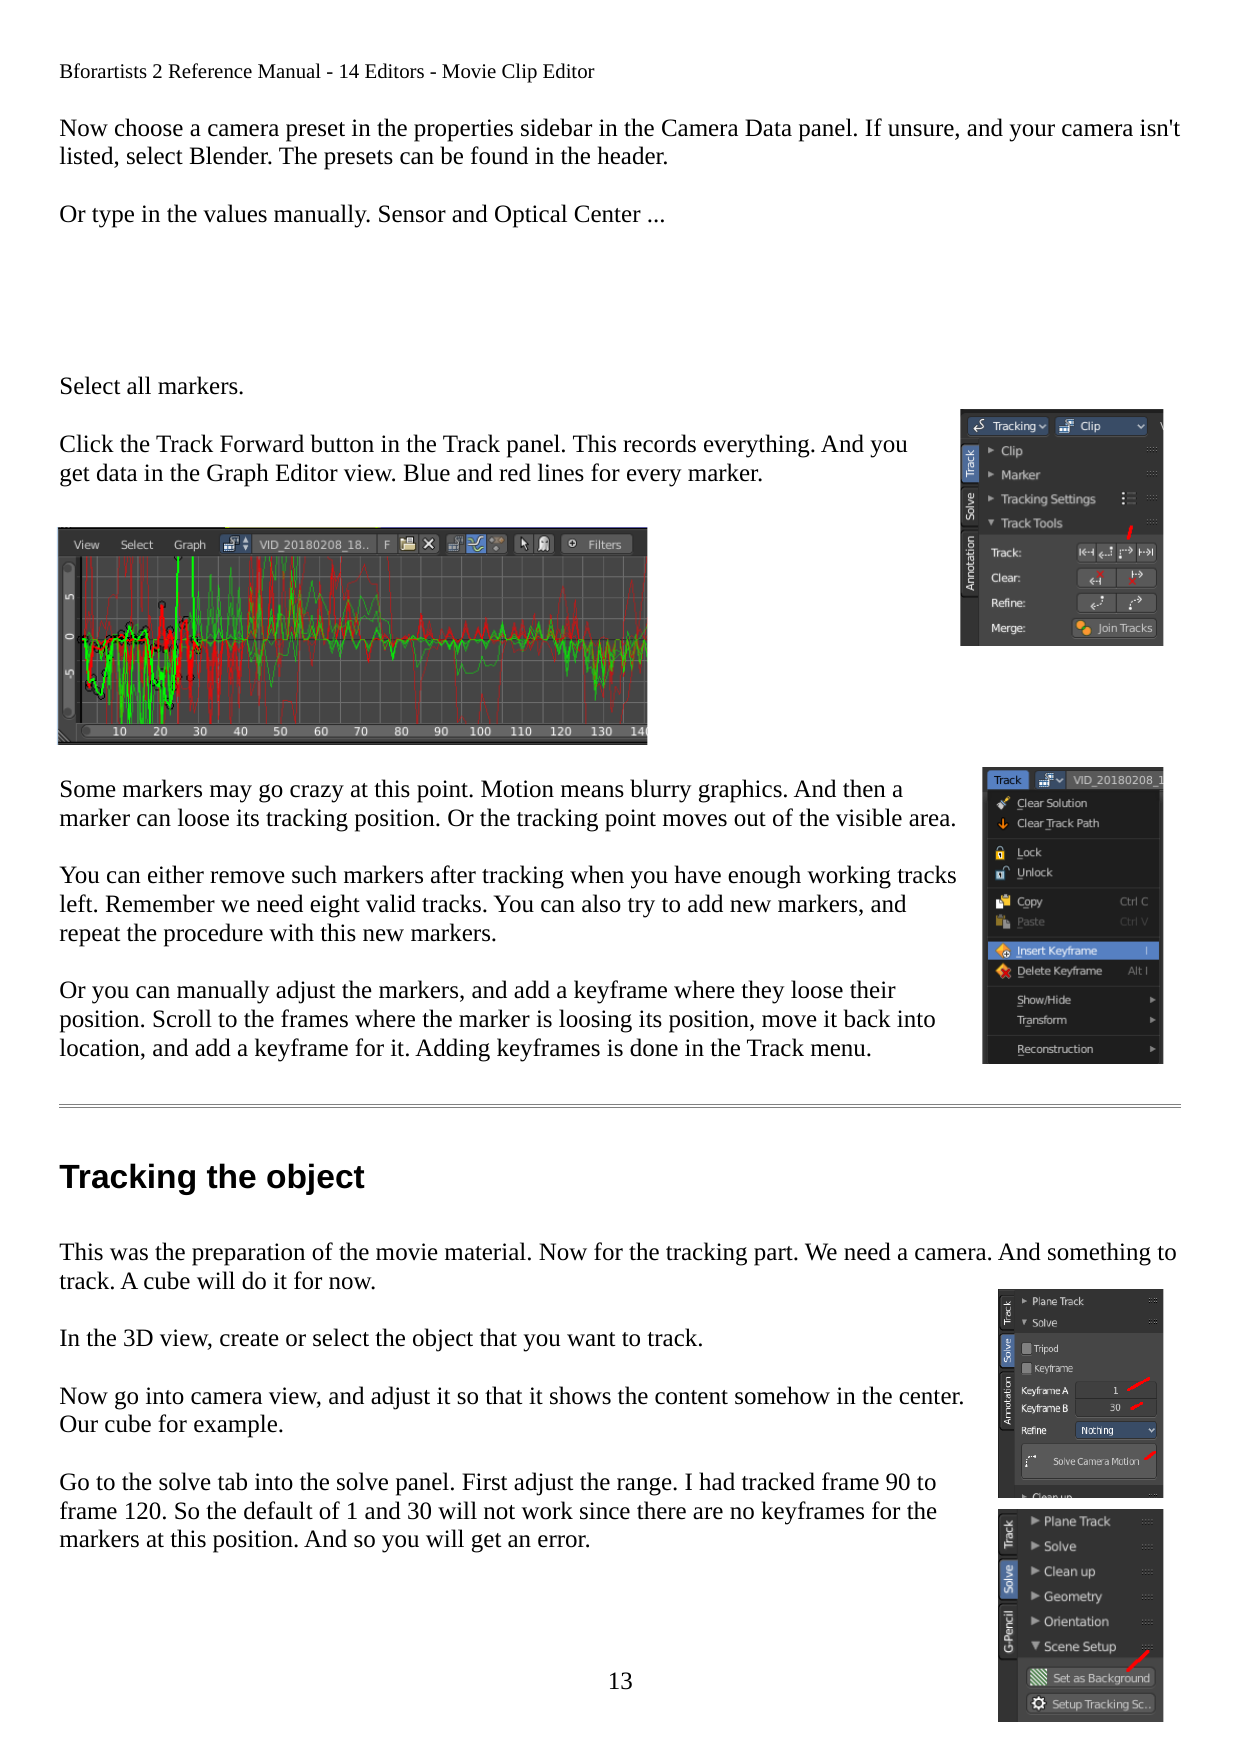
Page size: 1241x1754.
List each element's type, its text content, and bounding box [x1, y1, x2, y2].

text Or type in the values manually. Sensor and Optical Center ... [59, 199, 1181, 228]
picture [982, 767, 1164, 1064]
text Now choose a camera preset in the properties sidebar in the Camera Data panel. If unsure, and your camera isn't listed, select Blender. The presets can be found in the header. [59, 113, 1181, 170]
text Go to the solve tab into the solve panel. First adjust the range. I had tracked frame 90 to frame 120. So the default of 1 and 30 will not work since there are no keyframes for the markers at this position. And so you will get an error. [59, 1467, 1181, 1553]
subtitle Tracking the object [59, 1157, 1181, 1196]
picture [960, 409, 1164, 646]
picture [998, 1289, 1164, 1498]
text Or you can manually adjust the markers, and add a keyframe where they loose their position. Scroll to the frames where the marker is loosing its position, move it back into location, and add a keyframe for it. Adding keyframes is done in the Track menu. [59, 975, 982, 1061]
text In the 3D view, create or select the object that you want to track. [59, 1323, 998, 1352]
text Now go into camera view, and adjust it so that it shows the content somehow in the center. Our cube for example. [59, 1381, 998, 1438]
picture [56, 527, 648, 745]
text You can either remove such markers after tracking when you have enough working tracks left. Remember we need eight valid tracks. You can also try to add new markers, and repeat the procedure with this new markers. [59, 860, 982, 946]
text Select all markers. [59, 371, 1181, 400]
text Some markers may go crazy at this point. Motion means blurry graphics. And then a marker can loose its tracking position. Or the tracking point moves out of the visible area. [59, 774, 982, 831]
text This was the preparation of the movie material. Now for the tracking part. We need a camera. And something to track. A cube will do it for now. [59, 1237, 1181, 1294]
picture [998, 1509, 1164, 1722]
text Click the Track Forward button in the Track panel. This records everything. And you get data in the Graph Editor view. Blue and red lines for every marker. [59, 429, 960, 486]
